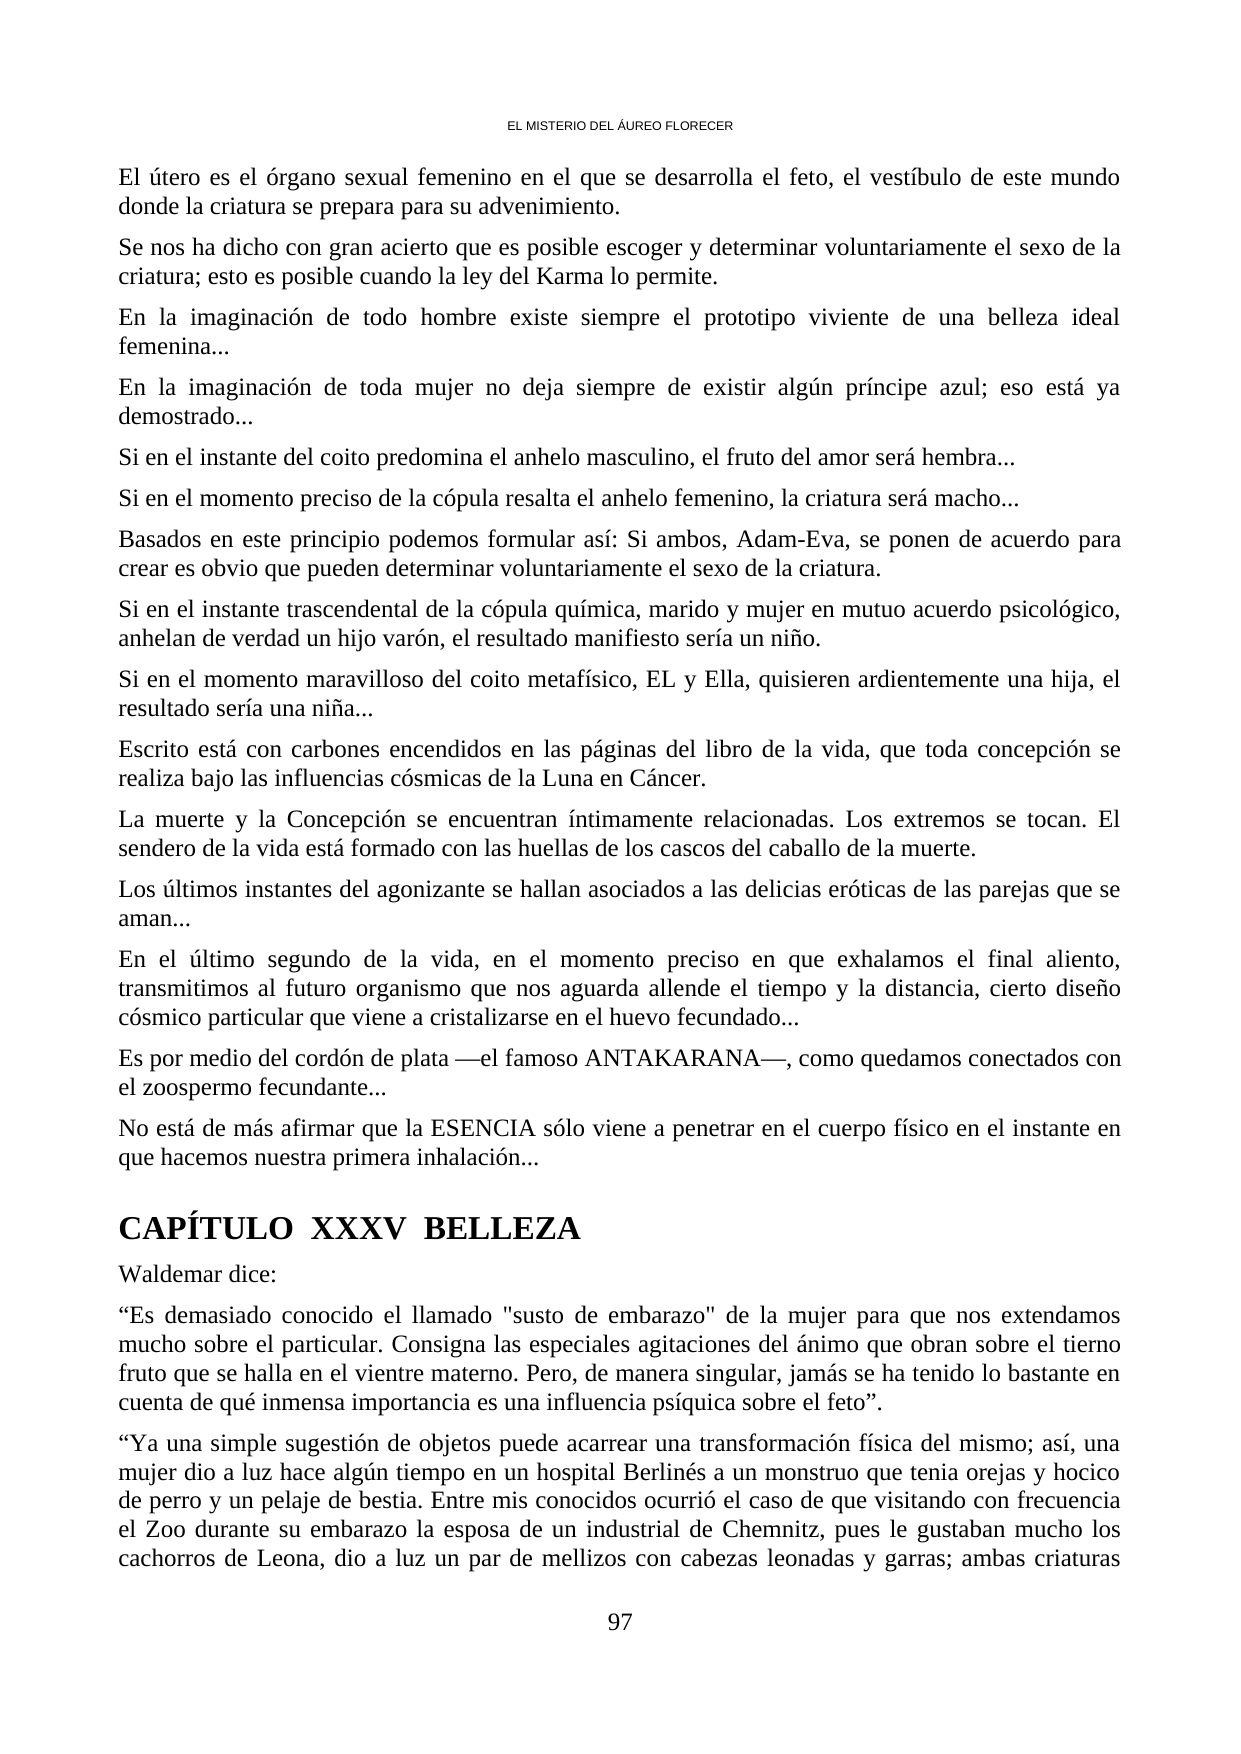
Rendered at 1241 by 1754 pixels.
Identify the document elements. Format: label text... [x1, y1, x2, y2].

text El útero es el órgano sexual femenino en el que se desarrolla el feto, el vestíbulo de este mundo donde la criatura se prepara para su advenimiento. [118, 162, 1122, 219]
text En la imaginación de toda mujer no deja siempre de existir algún príncipe azul; eso está ya demostrado... [118, 372, 1122, 429]
text En el último segundo de la vida, en el momento preciso en que exhalamos el final aliento, transmitimos al futuro organismo que nos aguarda allende el tiempo y la distancia, cierto diseño cósmico particular que viene a cristalizarse en el huevo fecundado... [118, 944, 1122, 1031]
text Si en el momento maravilloso del coito metafísico, EL y Ella, quisieren ardientemente una hija, el resultado sería una niña... [118, 664, 1122, 722]
text “Es demasiado conocido el llamado "susto de embarazo" de la mujer para que nos extendamos mucho sobre el particular. Consigna las especiales agitaciones del ánimo que obran sobre el tierno fruto que se halla en el vientre materno. Pero, de manera singular, jamás se ha tenido lo bastante en cuenta de qué inmensa importancia es una influencia psíquica sobre el feto”. [118, 1300, 1122, 1415]
text Si en el instante trascendental de la cópula química, marido y mujer en mutuo acuerdo psicológico, anhelan de verdad un hijo varón, el resultado manifiesto sería un niño. [118, 594, 1122, 652]
text No está de más afirmar que la ESENCIA sólo viene a penetrar en el cuerpo físico en el instante en que hacemos nuestra primera inhalación... [118, 1113, 1122, 1171]
text Escrito está con carbones encendidos en las páginas del libro de la vida, que toda concepción se realiza bajo las influencias cósmicas de la Luna en Cáncer. [118, 734, 1122, 792]
subtitle CAPÍTULO XXXV BELLEZA [118, 1208, 1122, 1247]
text La muerte y la Concepción se encuentran íntimamente relacionadas. Los extremos se tocan. El sendero de la vida está formado con las huellas de los cascos del caballo de la muerte. [118, 804, 1122, 862]
text Si en el momento preciso de la cópula resalta el anhelo femenino, la criatura será macho... [118, 483, 1122, 512]
text Basados en este principio podemos formular así: Si ambos, Adam-Eva, se ponen de acuerdo para crear es obvio que pueden determinar voluntariamente el sexo de la criatura. [118, 524, 1122, 582]
text Si en el instante del coito predomina el anhelo masculino, el fruto del amor será hembra... [118, 442, 1122, 471]
text Es por medio del cordón de plata —el famoso ANTAKARANA—, como quedamos conectados con el zoospermo fecundante... [118, 1043, 1122, 1101]
text Los últimos instantes del agonizante se hallan asociados a las delicias eróticas de las parejas que se aman... [118, 874, 1122, 932]
text En la imaginación de todo hombre existe siempre el prototipo viviente de una belleza ideal femenina... [118, 302, 1122, 359]
text “Ya una simple sugestión de objetos puede acarrear una transformación física del mismo; así, una mujer dio a luz hace algún tiempo en un hospital Berlinés a un monstruo que tenia orejas y hocico de perro y un pelaje de bestia. Entre mis conocidos ocurrió el caso de que visitando con frecuencia el Zoo durante su embarazo la esposa de un industrial de Chemnitz, pues le gustaban mucho los cachorros de Leona, dio a luz un par de mellizos con cabezas leonadas y garras; ambas criaturas [118, 1428, 1122, 1572]
text Se nos ha dicho con gran acierto que es posible escoger y determinar voluntariamente el sexo de la criatura; esto es posible cuando la ley del Karma lo permite. [118, 232, 1122, 289]
text Waldemar dice: [118, 1259, 1122, 1288]
